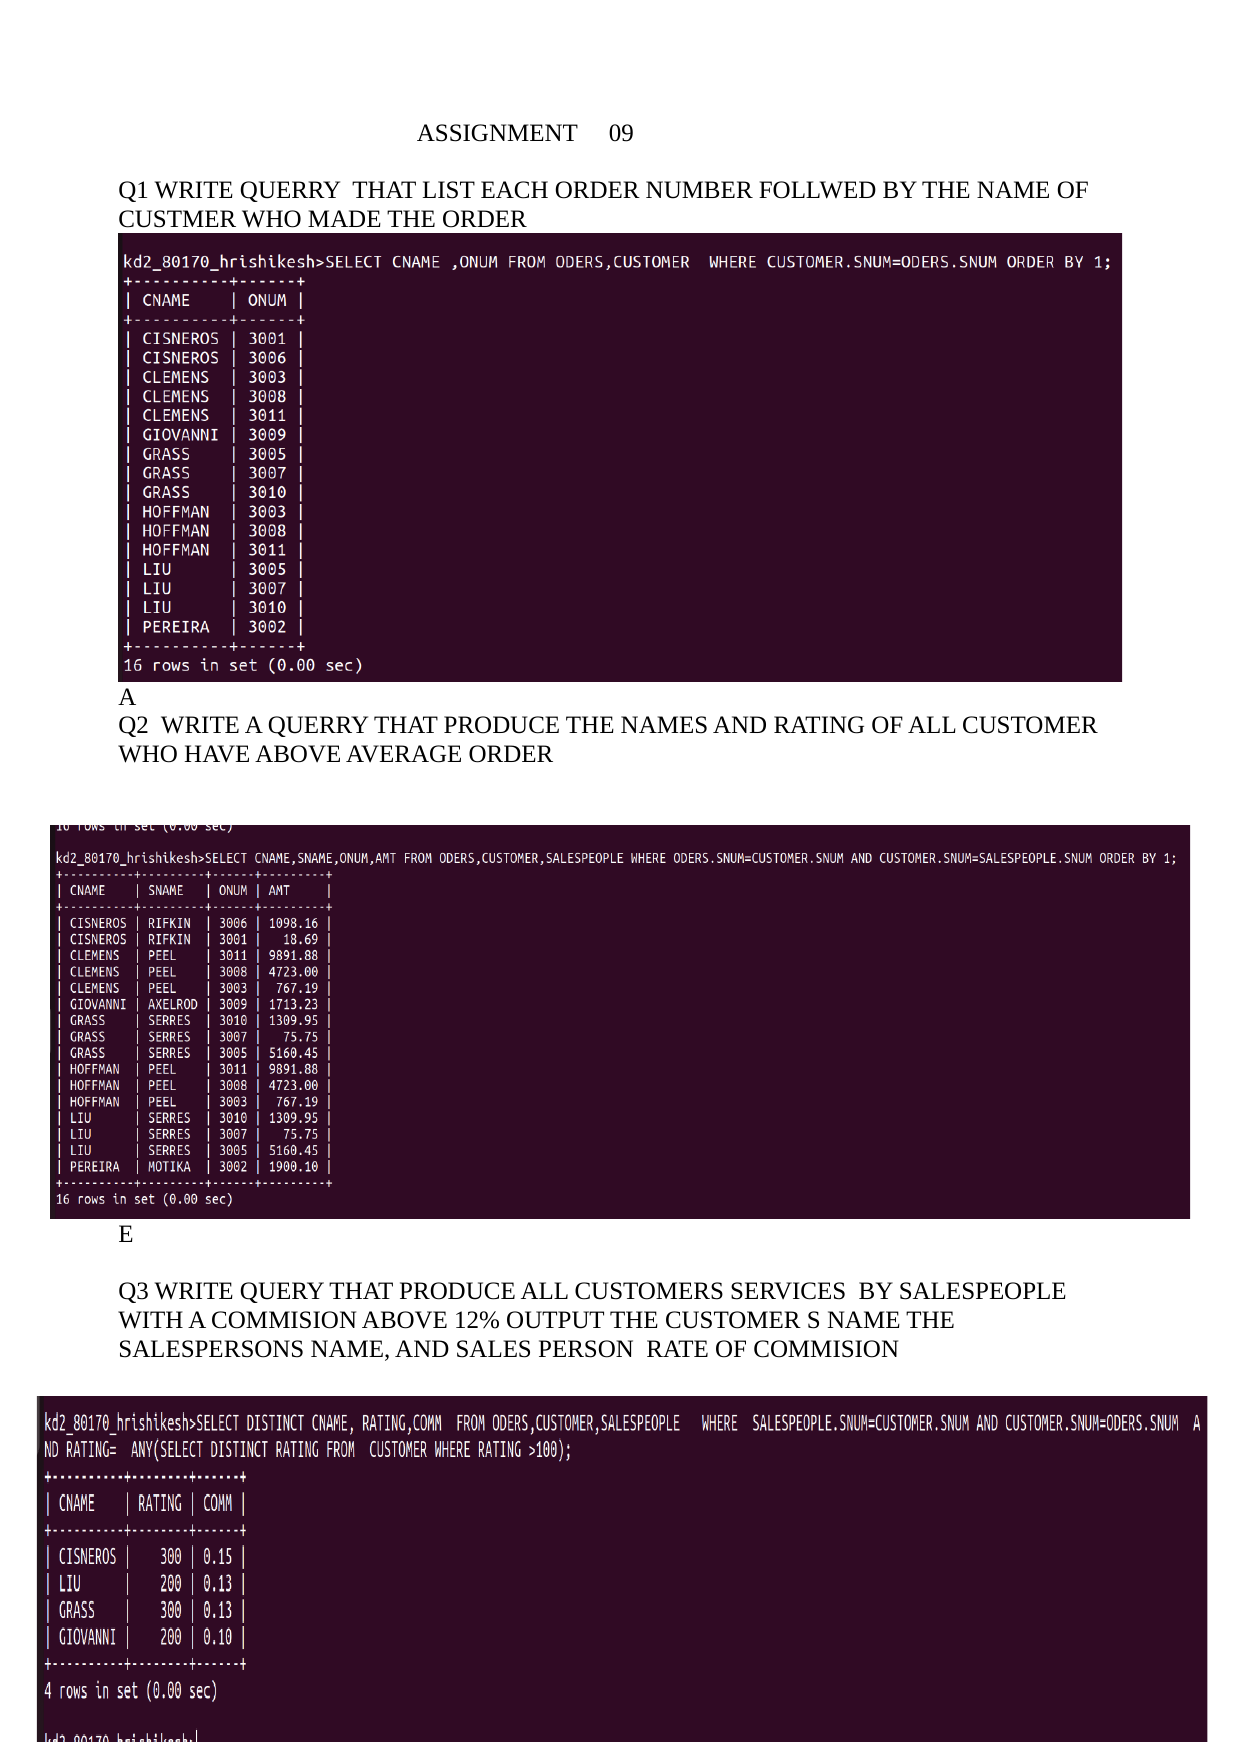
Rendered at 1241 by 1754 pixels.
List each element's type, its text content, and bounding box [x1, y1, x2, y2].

picture [118, 233, 1123, 682]
text ASSIGNMENT 09 [118, 118, 1122, 147]
text Q1 WRITE QUERRY THAT LIST EACH ORDER NUMBER FOLLWED BY THE NAME OF CUSTMER WHO MADE THE ORDER [118, 176, 1122, 233]
text Q2 WRITE A QUERRY THAT PRODUCE THE NAMES AND RATING OF ALL CUSTOMER WHO HAVE ABOVE AVERAGE ORDER [118, 711, 1122, 768]
picture [36, 1396, 1208, 1742]
text Q3 WRITE QUERY THAT PRODUCE ALL CUSTOMERS SERVICES BY SALESPEOPLE WITH A COMMISION ABOVE 12% OUTPUT THE CUSTOMER S NAME THE SALESPERSONS NAME, AND SALES PERSON RATE OF COMMISION [118, 1276, 1122, 1362]
picture [50, 825, 1191, 1219]
text E [118, 1219, 1122, 1247]
text A [118, 682, 1122, 711]
